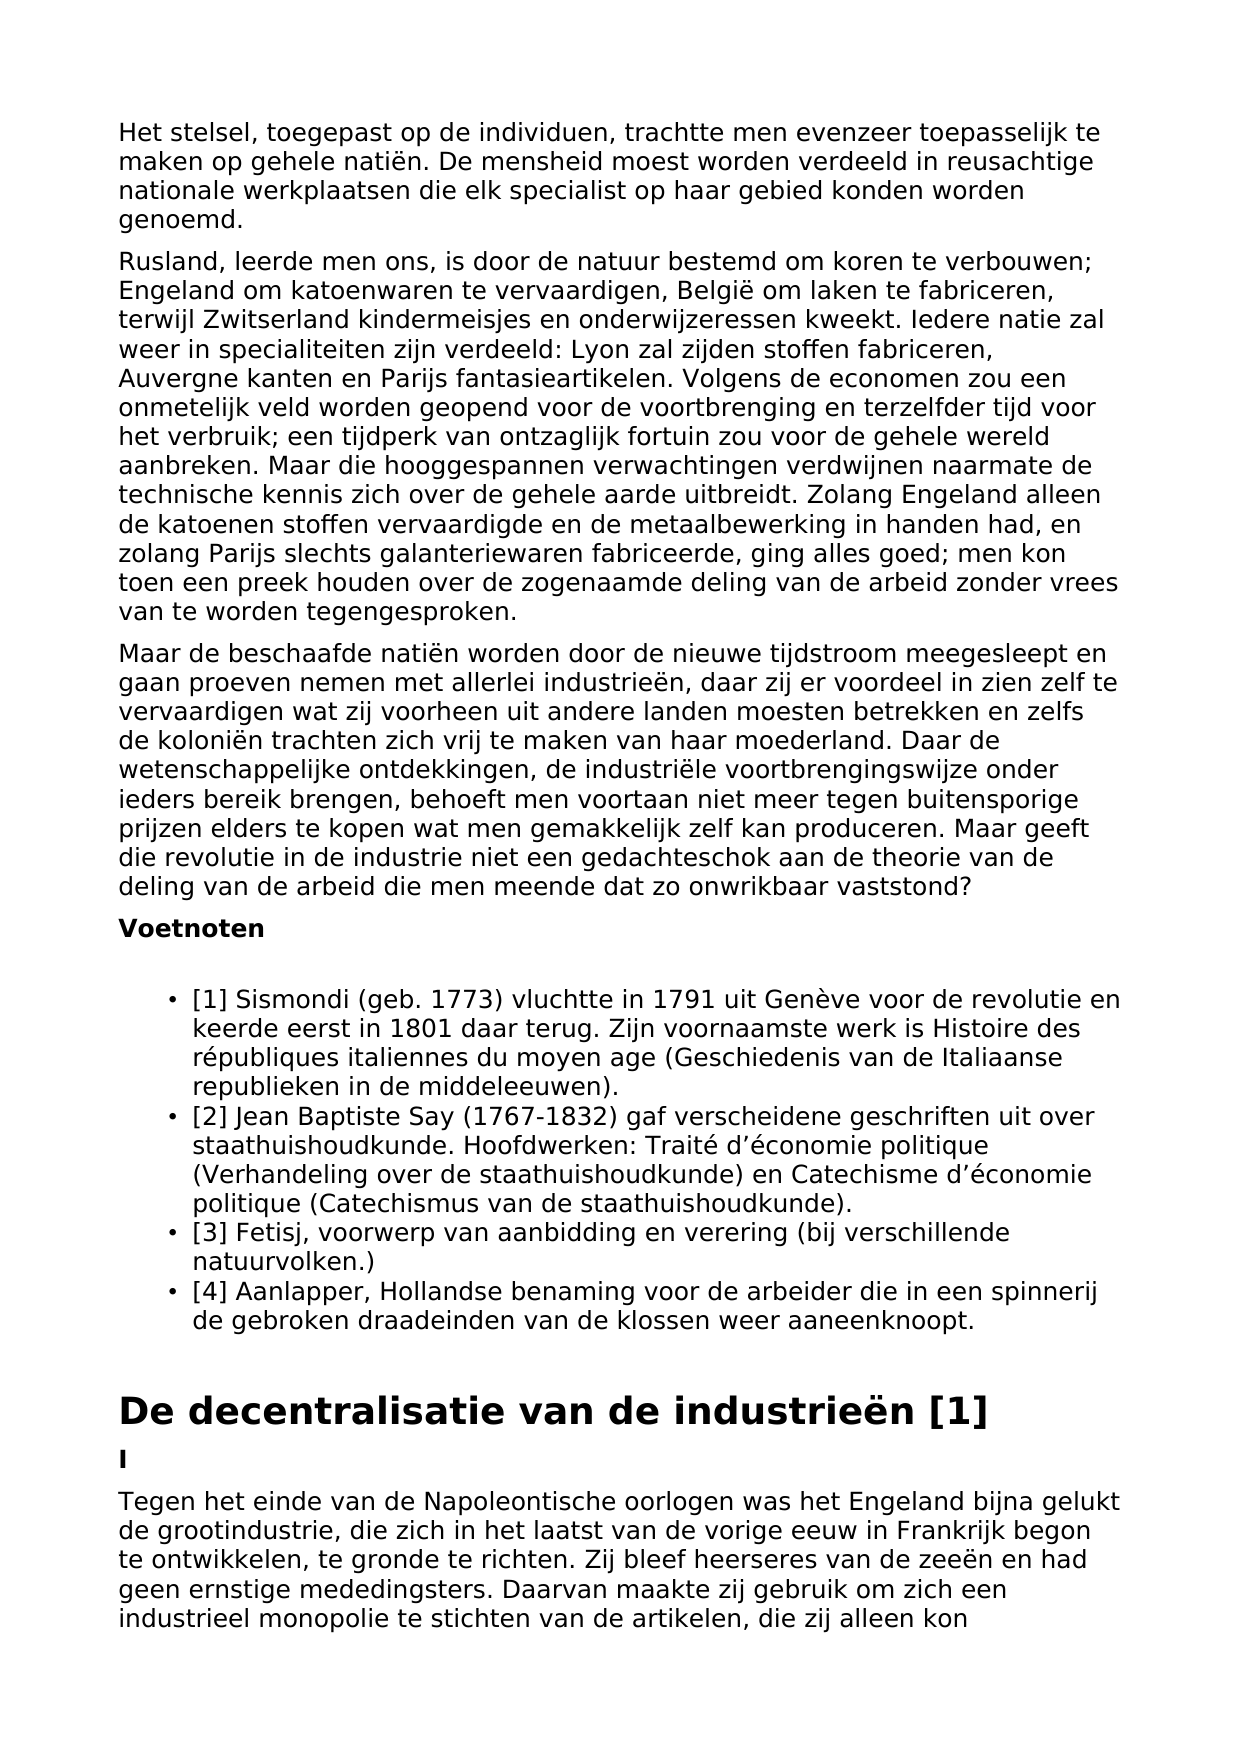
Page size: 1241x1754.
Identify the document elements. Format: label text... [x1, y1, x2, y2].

text Voetnoten [118, 914, 1122, 943]
subtitle De decentralisatie van de industrieën [1] [118, 1389, 1122, 1433]
list [4] Aanlapper, Hollandse benaming voor de arbeider die in een spinnerij de gebroken draadeinden van de klossen weer aaneenknoopt. [177, 1277, 1122, 1335]
list [3] Fetisj, voorwerp van aanbidding en verering (bij verschillende natuurvolken.) [177, 1218, 1122, 1277]
text Het stelsel, toegepast op de individuen, trachtte men evenzeer toepasselijk te maken op gehele natiën. De mensheid moest worden verdeeld in reusachtige nationale werkplaatsen die elk specialist op haar gebied konden worden genoemd. [118, 118, 1122, 235]
text I [118, 1446, 1122, 1475]
list [1] Sismondi (geb. 1773) vluchtte in 1791 uit Genève voor de revolutie en keerde eerst in 1801 daar terug. Zijn voornaamste werk is Histoire des républiques italiennes du moyen age (Geschiedenis van de Italiaanse republieken in de middeleeuwen). [177, 985, 1122, 1102]
text Rusland, leerde men ons, is door de natuur bestemd om koren te verbouwen; Engeland om katoenwaren te vervaardigen, België om laken te fabriceren, terwijl Zwitserland kindermeisjes en onderwijzeressen kweekt. Iedere natie zal weer in specialiteiten zijn verdeeld: Lyon zal zijden stoffen fabriceren, Auvergne kanten en Parijs fantasieartikelen. Volgens de economen zou een onmetelijk veld worden geopend voor de voortbrenging en terzelfder tijd voor het verbruik; een tijdperk van ontzaglijk fortuin zou voor de gehele wereld aanbreken. Maar die hooggespannen verwachtingen verdwijnen naarmate de technische kennis zich over de gehele aarde uitbreidt. Zolang Engeland alleen de katoenen stoffen vervaardigde en de metaalbewerking in handen had, en zolang Parijs slechts galanteriewaren fabriceerde, ging alles goed; men kon toen een preek houden over de zogenaamde deling van de arbeid zonder vrees van te worden tegengesproken. [118, 247, 1122, 626]
text Tegen het einde van de Napoleontische oorlogen was het Engeland bijna gelukt de grootindustrie, die zich in het laatst van de vorige eeuw in Frankrijk begon te ontwikkelen, te gronde te richten. Zij bleef heerseres van de zeeën en had geen ernstige mededingsters. Daarvan maakte zij gebruik om zich een industrieel monopolie te stichten van de artikelen, die zij alleen kon [118, 1487, 1122, 1633]
list [2] Jean Baptiste Say (1767-1832) gaf verscheidene geschriften uit over staathuishoudkunde. Hoofdwerken: Traité d’économie politique (Verhandeling over de staathuishoudkunde) en Catechisme d’économie politique (Catechismus van de staathuishoudkunde). [177, 1102, 1122, 1218]
text Maar de beschaafde natiën worden door de nieuwe tijdstroom meegesleept en gaan proeven nemen met allerlei industrieën, daar zij er voordeel in zien zelf te vervaardigen wat zij voorheen uit andere landen moesten betrekken en zelfs de koloniën trachten zich vrij te maken van haar moederland. Daar de wetenschappelijke ontdekkingen, de industriële voortbrengingswijze onder ieders bereik brengen, behoeft men voortaan niet meer tegen buitensporige prijzen elders te kopen wat men gemakkelijk zelf kan produceren. Maar geeft die revolutie in de industrie niet een gedachteschok aan de theorie van de deling van de arbeid die men meende dat zo onwrikbaar vaststond? [118, 639, 1122, 901]
